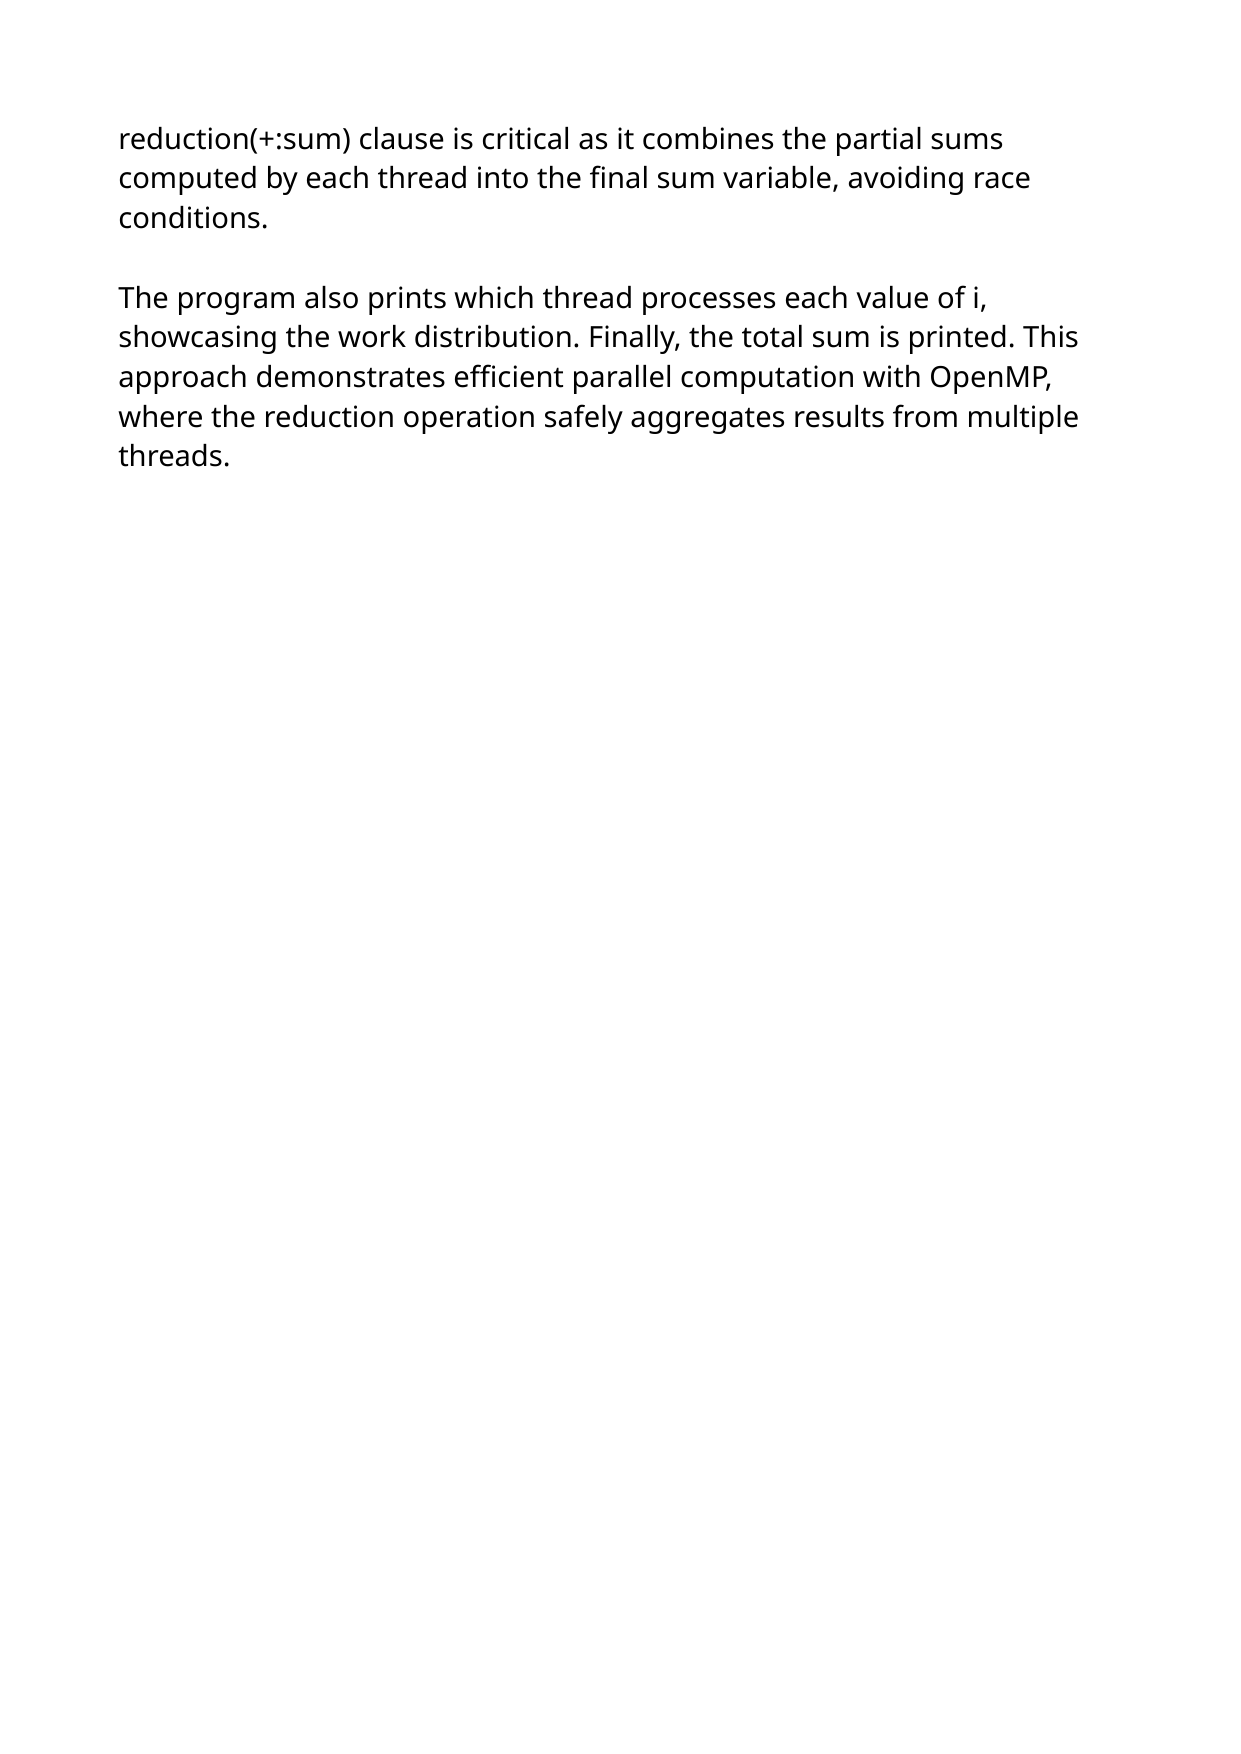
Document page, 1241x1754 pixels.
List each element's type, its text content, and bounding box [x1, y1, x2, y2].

text The program also prints which thread processes each value of i, showcasing the work distribution. Finally, the total sum is printed. This approach demonstrates efficient parallel computation with OpenMP, where the reduction operation safely aggregates results from multiple threads. [118, 277, 1122, 475]
text reduction(+:sum) clause is critical as it combines the partial sums computed by each thread into the final sum variable, avoiding race conditions. [118, 118, 1122, 237]
